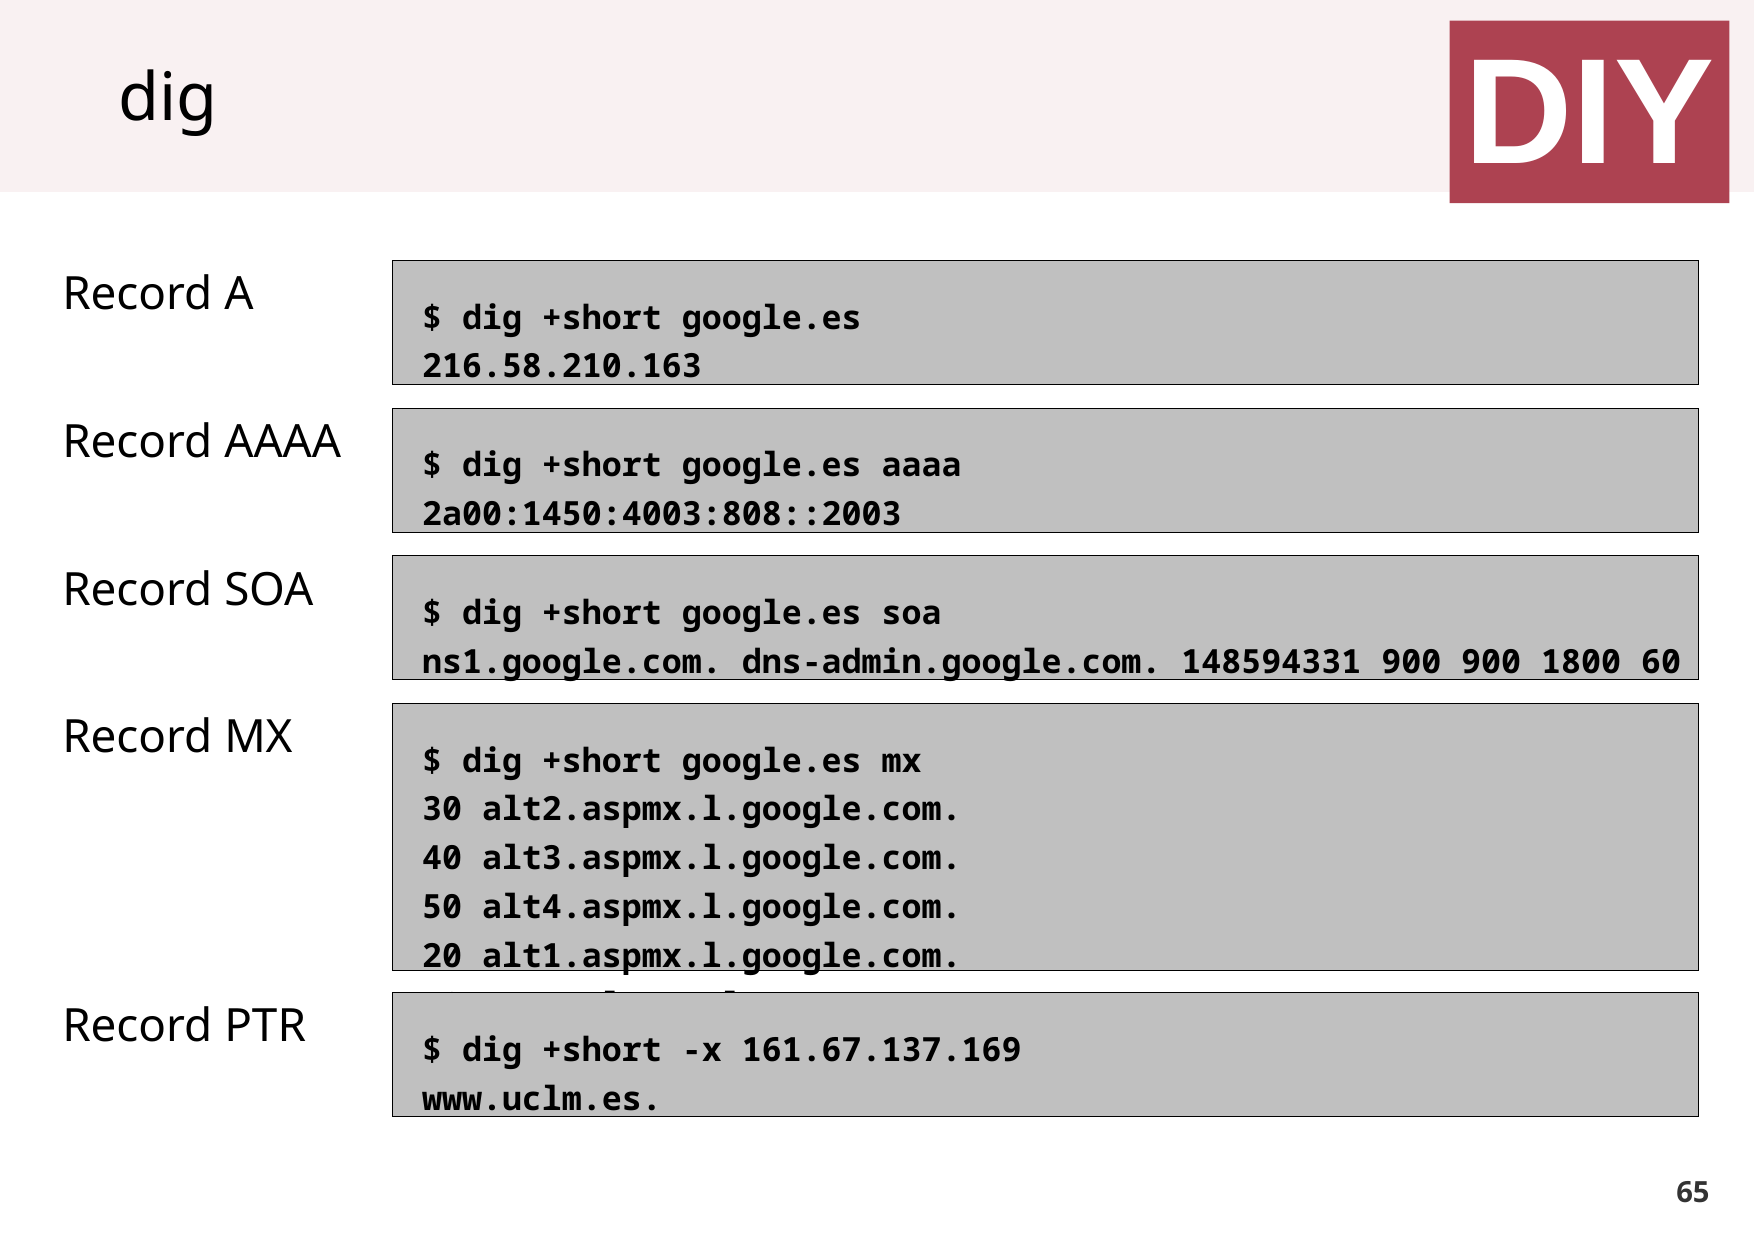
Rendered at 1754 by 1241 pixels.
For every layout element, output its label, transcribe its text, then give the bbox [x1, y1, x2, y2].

list Record MX [62, 703, 392, 764]
text_box $ dig +short google.es 216.58.210.163 [392, 260, 1699, 385]
list Record PTR [62, 992, 392, 1053]
list Record SOA [62, 555, 392, 616]
text_box $ dig +short google.es aaaa 2a00:1450:4003:808::2003 [392, 408, 1699, 533]
title dig [118, 7, 1371, 185]
text_box DIY [1449, 20, 1730, 204]
text_box $ dig +short google.es mx 30 alt2.aspmx.l.google.com. 40 alt3.aspmx.l.google.com. 50 alt4.aspmx.l.google.com. 20 alt1.aspmx.l.google.com. 10 aspmx.l.google.com. [392, 703, 1699, 971]
text_box $ dig +short -x 161.67.137.169 www.uclm.es. [392, 992, 1699, 1117]
text_box $ dig +short google.es soa ns1.google.com. dns-admin.google.com. 148594331 900 900 1800 60 [392, 555, 1699, 680]
list Record A [62, 260, 392, 321]
list Record AAAA [62, 408, 392, 468]
